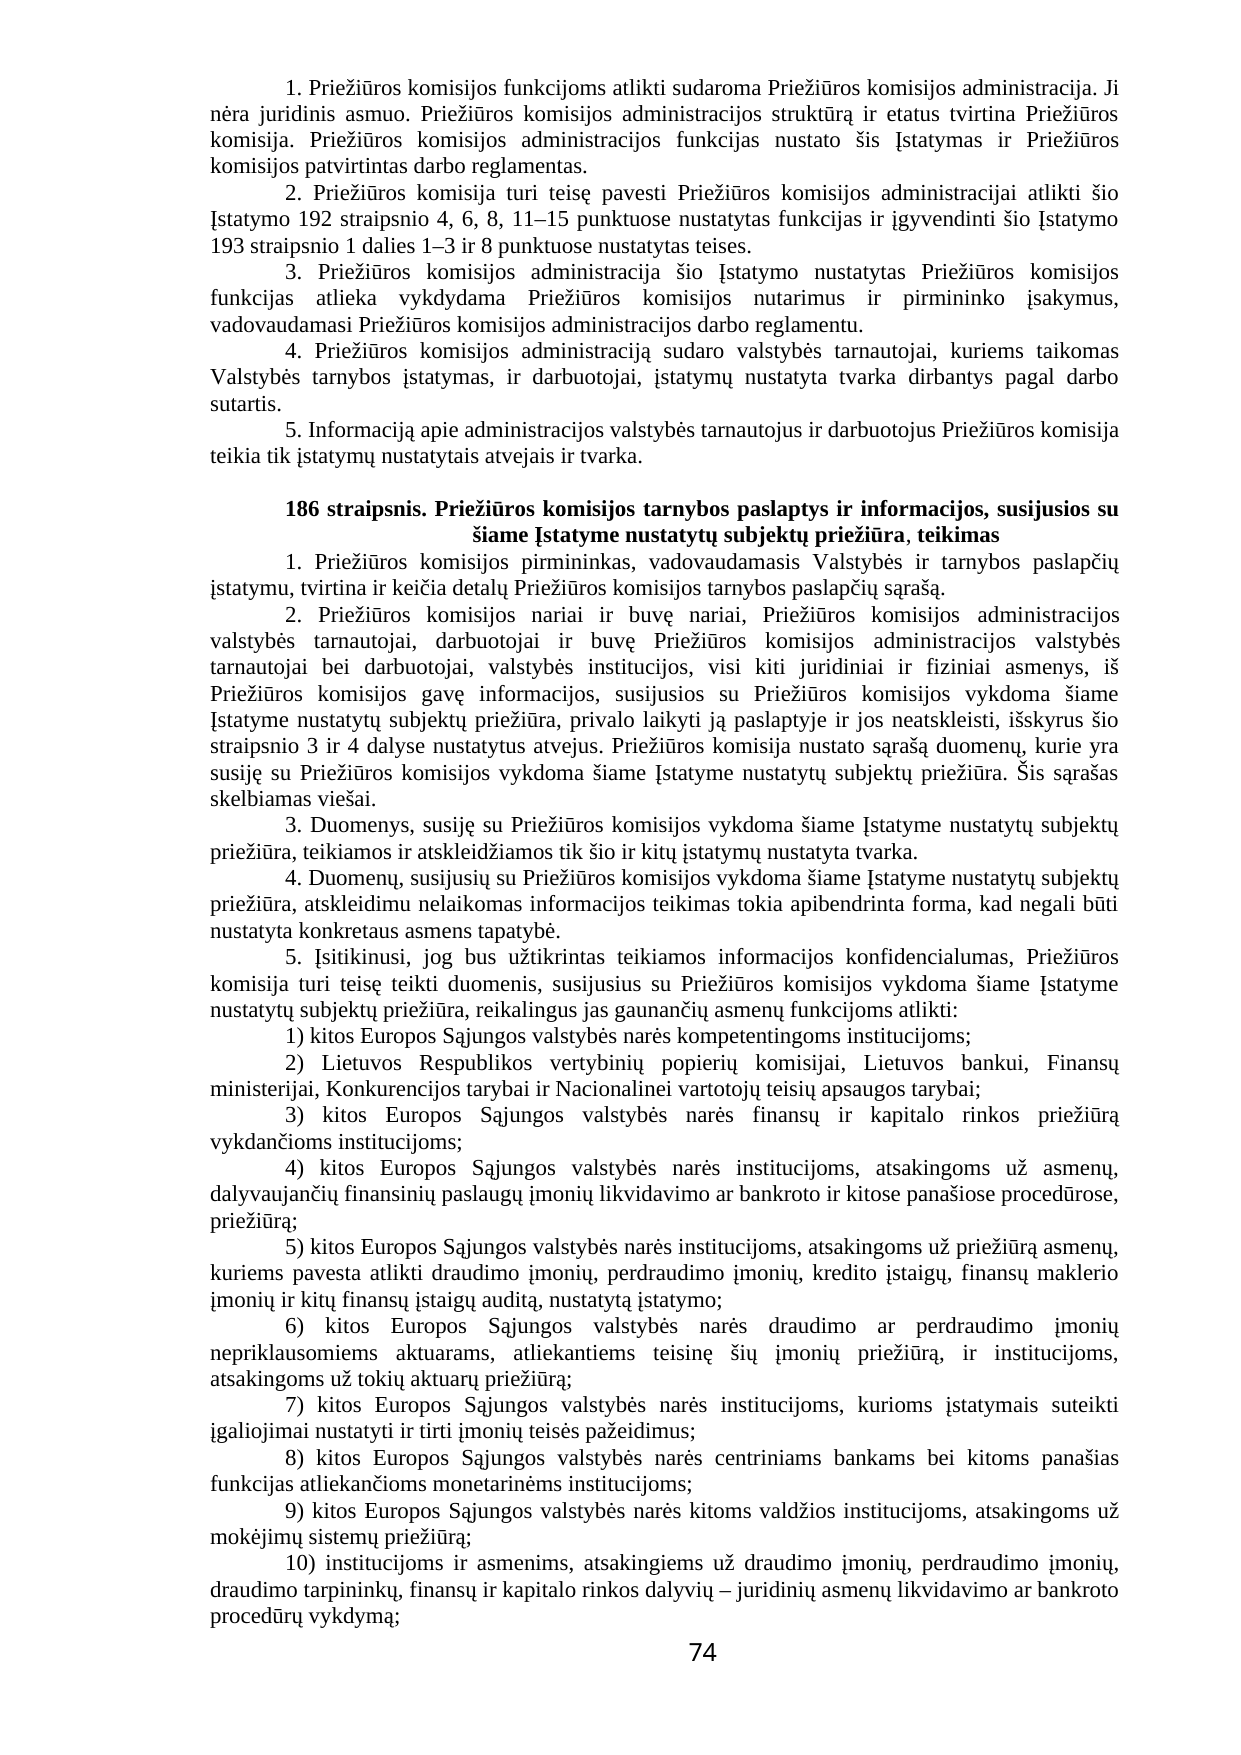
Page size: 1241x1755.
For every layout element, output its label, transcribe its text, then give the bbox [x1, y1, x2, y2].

text 9) kitos Europos Sąjungos valstybės narės kitoms valdžios institucijoms, atsakingoms už mokėjimų sistemų priežiūrą; [210, 1497, 1120, 1549]
text 2. Priežiūros komisijos nariai ir buvę nariai, Priežiūros komisijos administracijos valstybės tarnautojai, darbuotojai ir buvę Priežiūros komisijos administracijos valstybės tarnautojai bei darbuotojai, valstybės institucijos, visi kiti juridiniai ir fiziniai asmenys, iš Priežiūros komisijos gavę informacijos, susijusios su Priežiūros komisijos vykdoma šiame Įstatyme nustatytų subjektų priežiūra, privalo laikyti ją paslaptyje ir jos neatskleisti, išskyrus šio straipsnio 3 ir 4 dalyse nustatytus atvejus. Priežiūros komisija nustato sąrašą duomenų, kurie yra susiję su Priežiūros komisijos vykdoma šiame Įstatyme nustatytų subjektų priežiūra. Šis sąrašas skelbiamas viešai. [210, 601, 1120, 811]
text 10) institucijoms ir asmenims, atsakingiems už draudimo įmonių, perdraudimo įmonių, draudimo tarpininkų, finansų ir kapitalo rinkos dalyvių – juridinių asmenų likvidavimo ar bankroto procedūrų vykdymą; [210, 1549, 1120, 1628]
subtitle 186 straipsnis. Priežiūros komisijos tarnybos paslaptys ir informacijos, susijusios su šiame Įstatyme nustatytų subjektų priežiūra, teikimas [285, 495, 1120, 548]
text 5) kitos Europos Sąjungos valstybės narės institucijoms, atsakingoms už priežiūrą asmenų, kuriems pavesta atlikti draudimo įmonių, perdraudimo įmonių, kredito įstaigų, finansų maklerio įmonių ir kitų finansų įstaigų auditą, nustatytą įstatymo; [210, 1233, 1120, 1312]
text 4. Duomenų, susijusių su Priežiūros komisijos vykdoma šiame Įstatyme nustatytų subjektų priežiūra, atskleidimu nelaikomas informacijos teikimas tokia apibendrinta forma, kad negali būti nustatyta konkretaus asmens tapatybė. [210, 864, 1120, 943]
text 1. Priežiūros komisijos pirmininkas, vadovaudamasis Valstybės ir tarnybos paslapčių įstatymu, tvirtina ir keičia detalų Priežiūros komisijos tarnybos paslapčių sąrašą. [210, 548, 1120, 601]
text 8) kitos Europos Sąjungos valstybės narės centriniams bankams bei kitoms panašias funkcijas atliekančioms monetarinėms institucijoms; [210, 1444, 1120, 1497]
text 2. Priežiūros komisija turi teisę pavesti Priežiūros komisijos administracijai atlikti šio Įstatymo 192 straipsnio 4, 6, 8, 11–15 punktuose nustatytas funkcijas ir įgyvendinti šio Įstatymo 193 straipsnio 1 dalies 1–3 ir 8 punktuose nustatytas teises. [210, 179, 1120, 258]
text 6) kitos Europos Sąjungos valstybės narės draudimo ar perdraudimo įmonių nepriklausomiems aktuarams, atliekantiems teisinę šių įmonių priežiūrą, ir institucijoms, atsakingoms už tokių aktuarų priežiūrą; [210, 1312, 1120, 1391]
text 3. Priežiūros komisijos administracija šio Įstatymo nustatytas Priežiūros komisijos funkcijas atlieka vykdydama Priežiūros komisijos nutarimus ir pirmininko įsakymus, vadovaudamasi Priežiūros komisijos administracijos darbo reglamentu. [210, 258, 1120, 337]
text 1. Priežiūros komisijos funkcijoms atlikti sudaroma Priežiūros komisijos administracija. Ji nėra juridinis asmuo. Priežiūros komisijos administracijos struktūrą ir etatus tvirtina Priežiūros komisija. Priežiūros komisijos administracijos funkcijas nustato šis Įstatymas ir Priežiūros komisijos patvirtintas darbo reglamentas. [210, 73, 1120, 179]
text 7) kitos Europos Sąjungos valstybės narės institucijoms, kurioms įstatymais suteikti įgaliojimai nustatyti ir tirti įmonių teisės pažeidimus; [210, 1391, 1120, 1444]
text 1) kitos Europos Sąjungos valstybės narės kompetentingoms institucijoms; [210, 1022, 1120, 1049]
text 5. Įsitikinusi, jog bus užtikrintas teikiamos informacijos konfidencialumas, Priežiūros komisija turi teisę teikti duomenis, susijusius su Priežiūros komisijos vykdoma šiame Įstatyme nustatytų subjektų priežiūra, reikalingus jas gaunančių asmenų funkcijoms atlikti: [210, 943, 1120, 1022]
text 3) kitos Europos Sąjungos valstybės narės finansų ir kapitalo rinkos priežiūrą vykdančioms institucijoms; [210, 1101, 1120, 1154]
text 4. Priežiūros komisijos administraciją sudaro valstybės tarnautojai, kuriems taikomas Valstybės tarnybos įstatymas, ir darbuotojai, įstatymų nustatyta tvarka dirbantys pagal darbo sutartis. [210, 337, 1120, 416]
text 5. Informaciją apie administracijos valstybės tarnautojus ir darbuotojus Priežiūros komisija teikia tik įstatymų nustatytais atvejais ir tvarka. [210, 416, 1120, 469]
text 4) kitos Europos Sąjungos valstybės narės institucijoms, atsakingoms už asmenų, dalyvaujančių finansinių paslaugų įmonių likvidavimo ar bankroto ir kitose panašiose procedūrose, priežiūrą; [210, 1154, 1120, 1233]
text 3. Duomenys, susiję su Priežiūros komisijos vykdoma šiame Įstatyme nustatytų subjektų priežiūra, teikiamos ir atskleidžiamos tik šio ir kitų įstatymų nustatyta tvarka. [210, 811, 1120, 864]
text 2) Lietuvos Respublikos vertybinių popierių komisijai, Lietuvos bankui, Finansų ministerijai, Konkurencijos tarybai ir Nacionalinei vartotojų teisių apsaugos tarybai; [210, 1049, 1120, 1101]
